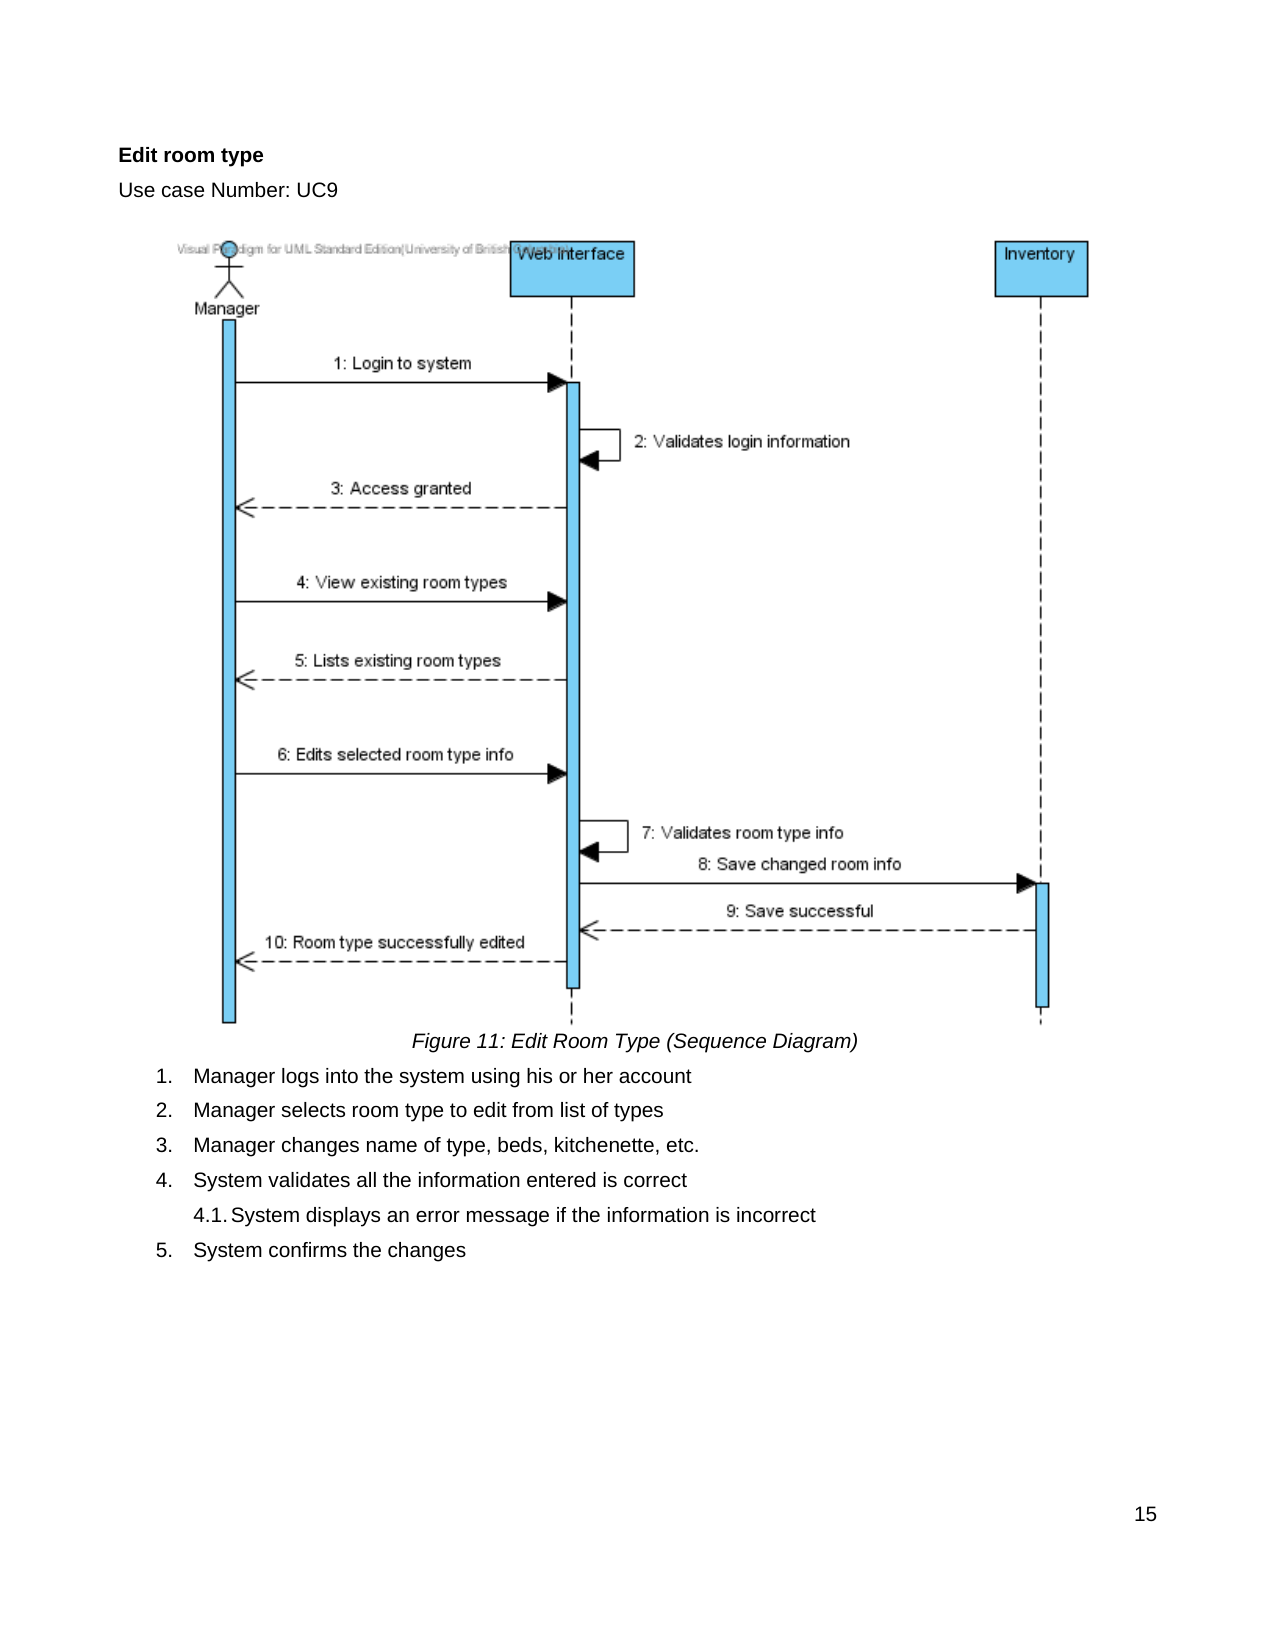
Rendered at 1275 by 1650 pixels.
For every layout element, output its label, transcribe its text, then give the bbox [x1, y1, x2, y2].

list System displays an error message if the information is incorrect [193, 1203, 1157, 1227]
list Manager selects room type to edit from list of types [156, 1099, 1157, 1122]
list System confirms the changes [156, 1238, 1157, 1261]
list System validates all the information entered is correct [156, 1169, 1157, 1192]
text Use case Number: UC9 [118, 179, 1157, 202]
subtitle Edit room type [118, 143, 1157, 166]
text Figure 11: Edit Room Type (Sequence Diagram) [177, 1030, 1094, 1053]
list Manager logs into the system using his or her account [156, 214, 1157, 1087]
text [177, 226, 1094, 238]
picture [177, 238, 1095, 1030]
list Manager changes name of type, beds, kitchenette, etc. [156, 1134, 1157, 1157]
